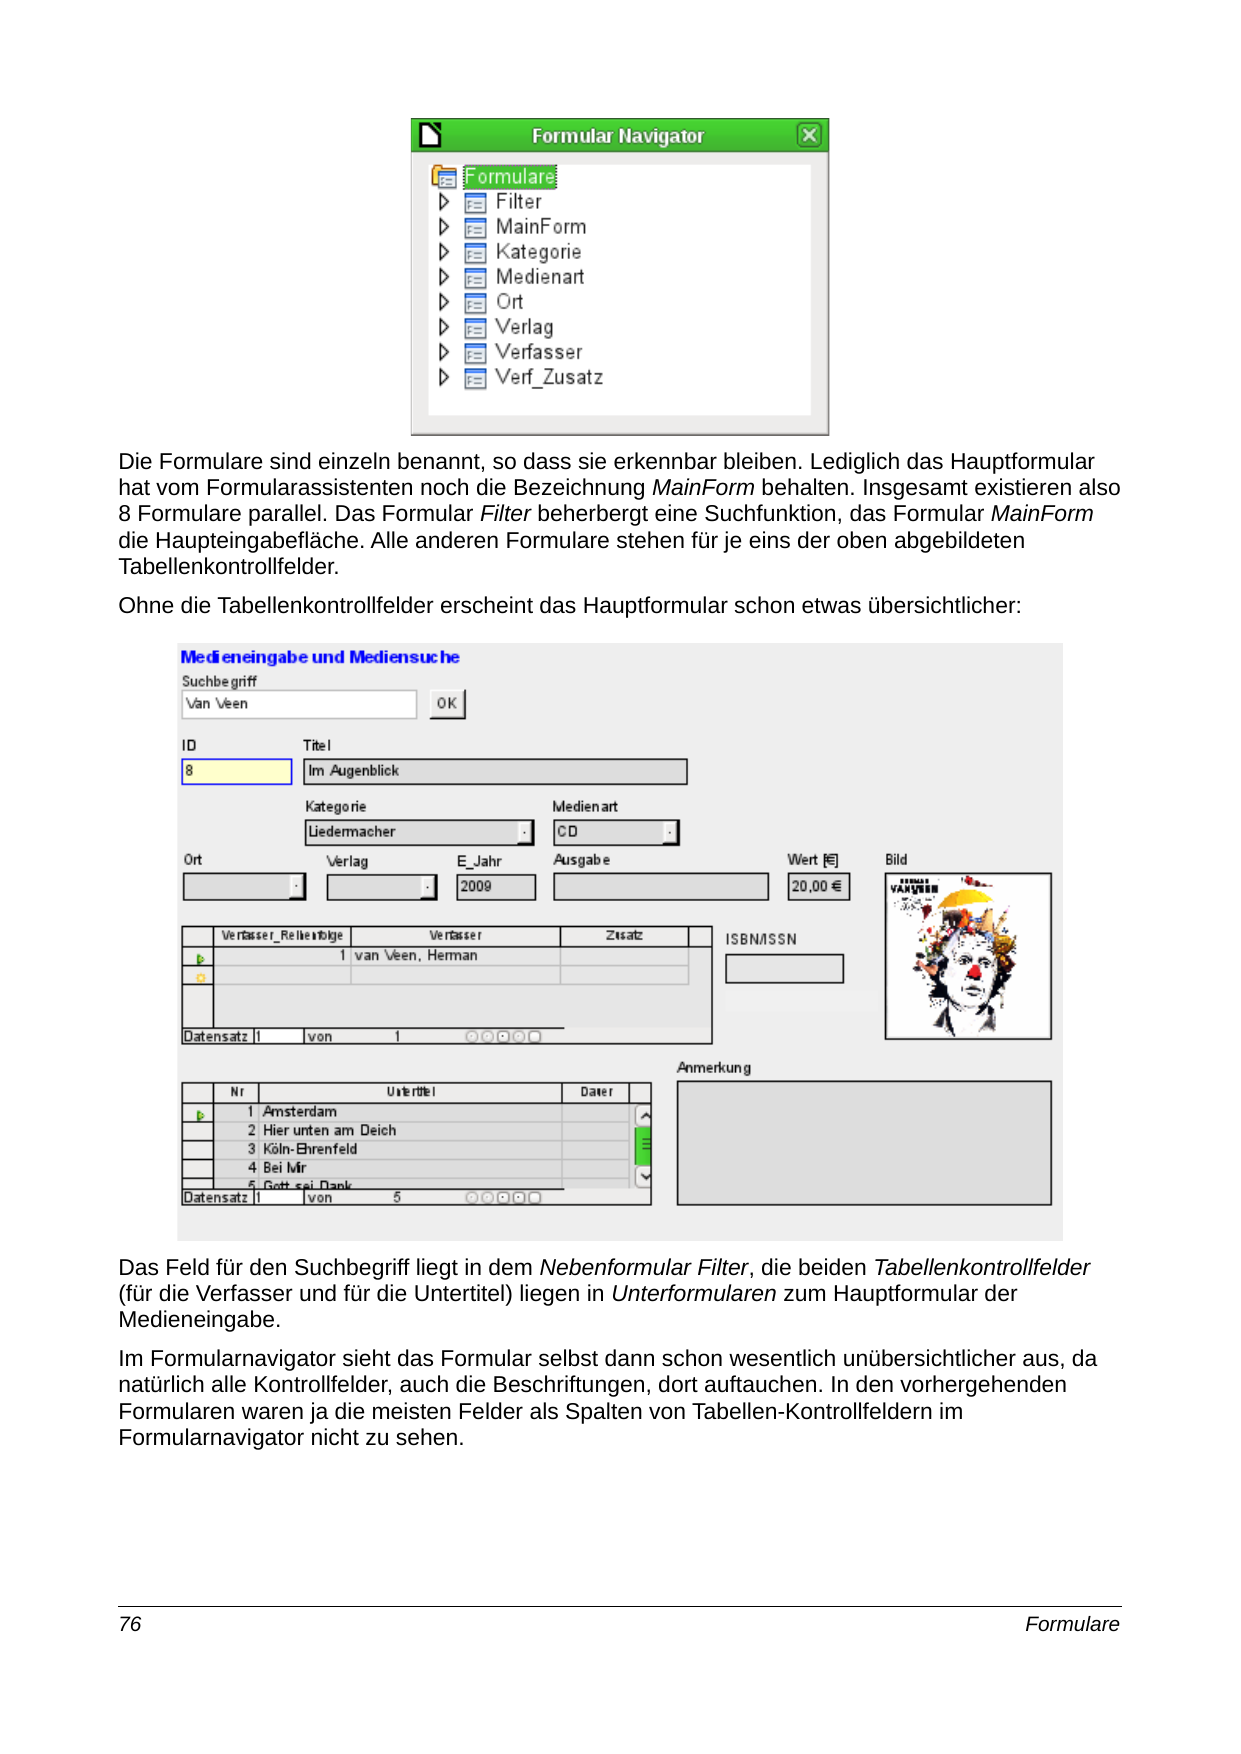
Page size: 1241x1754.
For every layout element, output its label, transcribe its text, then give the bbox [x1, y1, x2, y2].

text Im Formularnavigator sieht das Formular selbst dann schon wesentlich unübersichtlicher aus, da natürlich alle Kontrollfelder, auch die Beschriftungen, dort auftauchen. In den vorhergehenden Formularen waren ja die meisten Felder als Spalten von Tabellen-Kontrollfeldern im Formularnavigator nicht zu sehen. [118, 1345, 1122, 1450]
text Ohne die Tabellenkontrollfelder erscheint das Hauptformular schon etwas übersichtlicher: [118, 592, 1122, 618]
picture [410, 118, 830, 436]
picture [177, 643, 1063, 1241]
text Die Formulare sind einzeln benannt, so dass sie erkennbar bleiben. Lediglich das Hauptformular hat vom Formularassistenten noch die Bezeichnung MainForm behalten. Insgesamt existieren also 8 Formulare parallel. Das Formular Filter beherbergt eine Suchfunktion, das Formular MainForm die Haupteingabefläche. Alle anderen Formulare stehen für je eins der oben abgebildeten Tabellenkontrollfelder. [118, 448, 1122, 579]
text Das Feld für den Suchbegriff liegt in dem Nebenformular Filter, die beiden Tabellenkontrollfelder (für die Verfasser und für die Untertitel) liegen in Unterformularen zum Hauptformular der Medieneingabe. [118, 1253, 1122, 1332]
